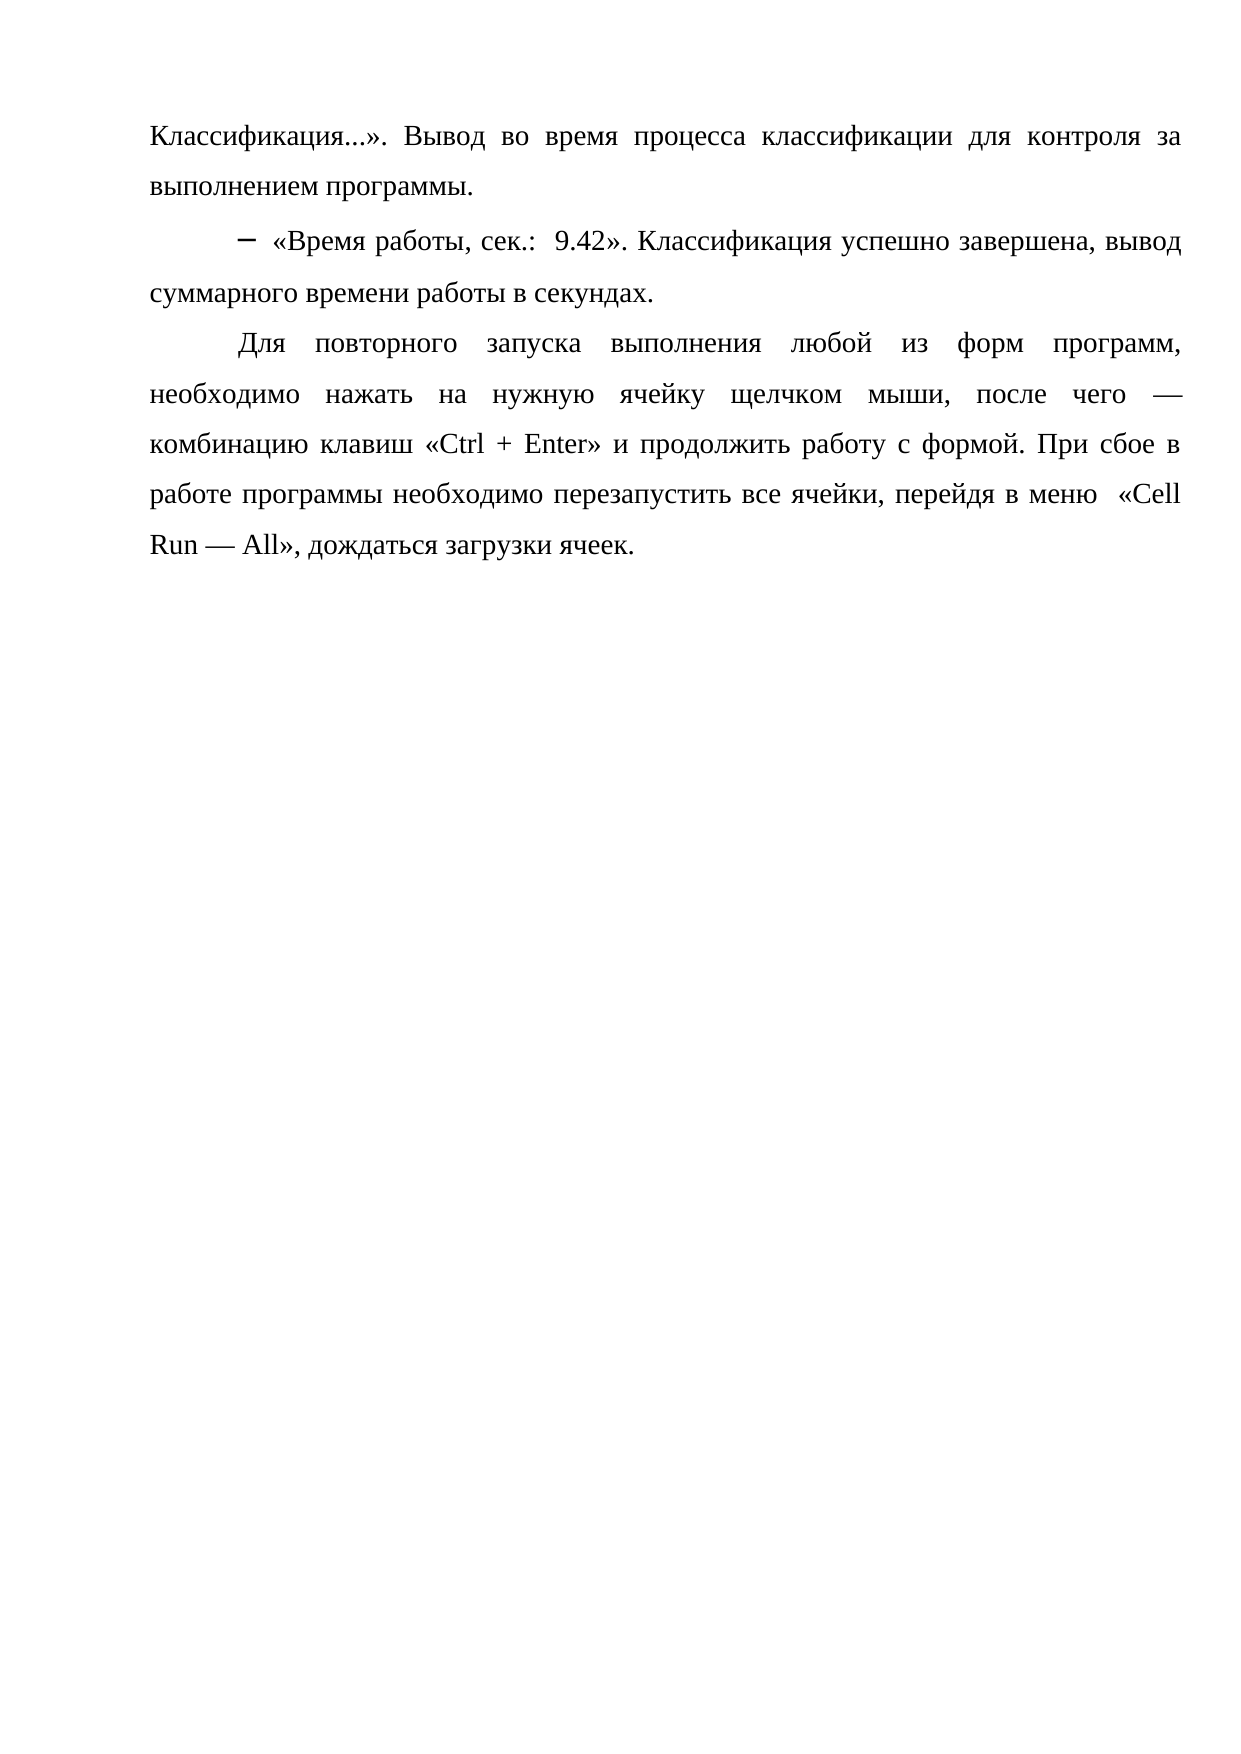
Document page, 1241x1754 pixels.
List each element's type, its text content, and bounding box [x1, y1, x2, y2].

text Для повторного запуска выполнения любой из форм программ, необходимо нажать на нужную ячейку щелчком мыши, после чего — комбинацию клавиш «Ctrl + Enter» и продолжить работу с формой. При сбое в работе программы необходимо перезапустить все ячейки, перейдя в меню «Cell Run — All», дождаться загрузки ячеек. [149, 326, 1182, 560]
list Классификация...». Вывод во время процесса классификации для контроля за выполнением программы. [149, 118, 1182, 202]
list «Время работы, сек.: 9.42». Классификация успешно завершена, вывод суммарного времени работы в секундах. [149, 219, 1182, 309]
